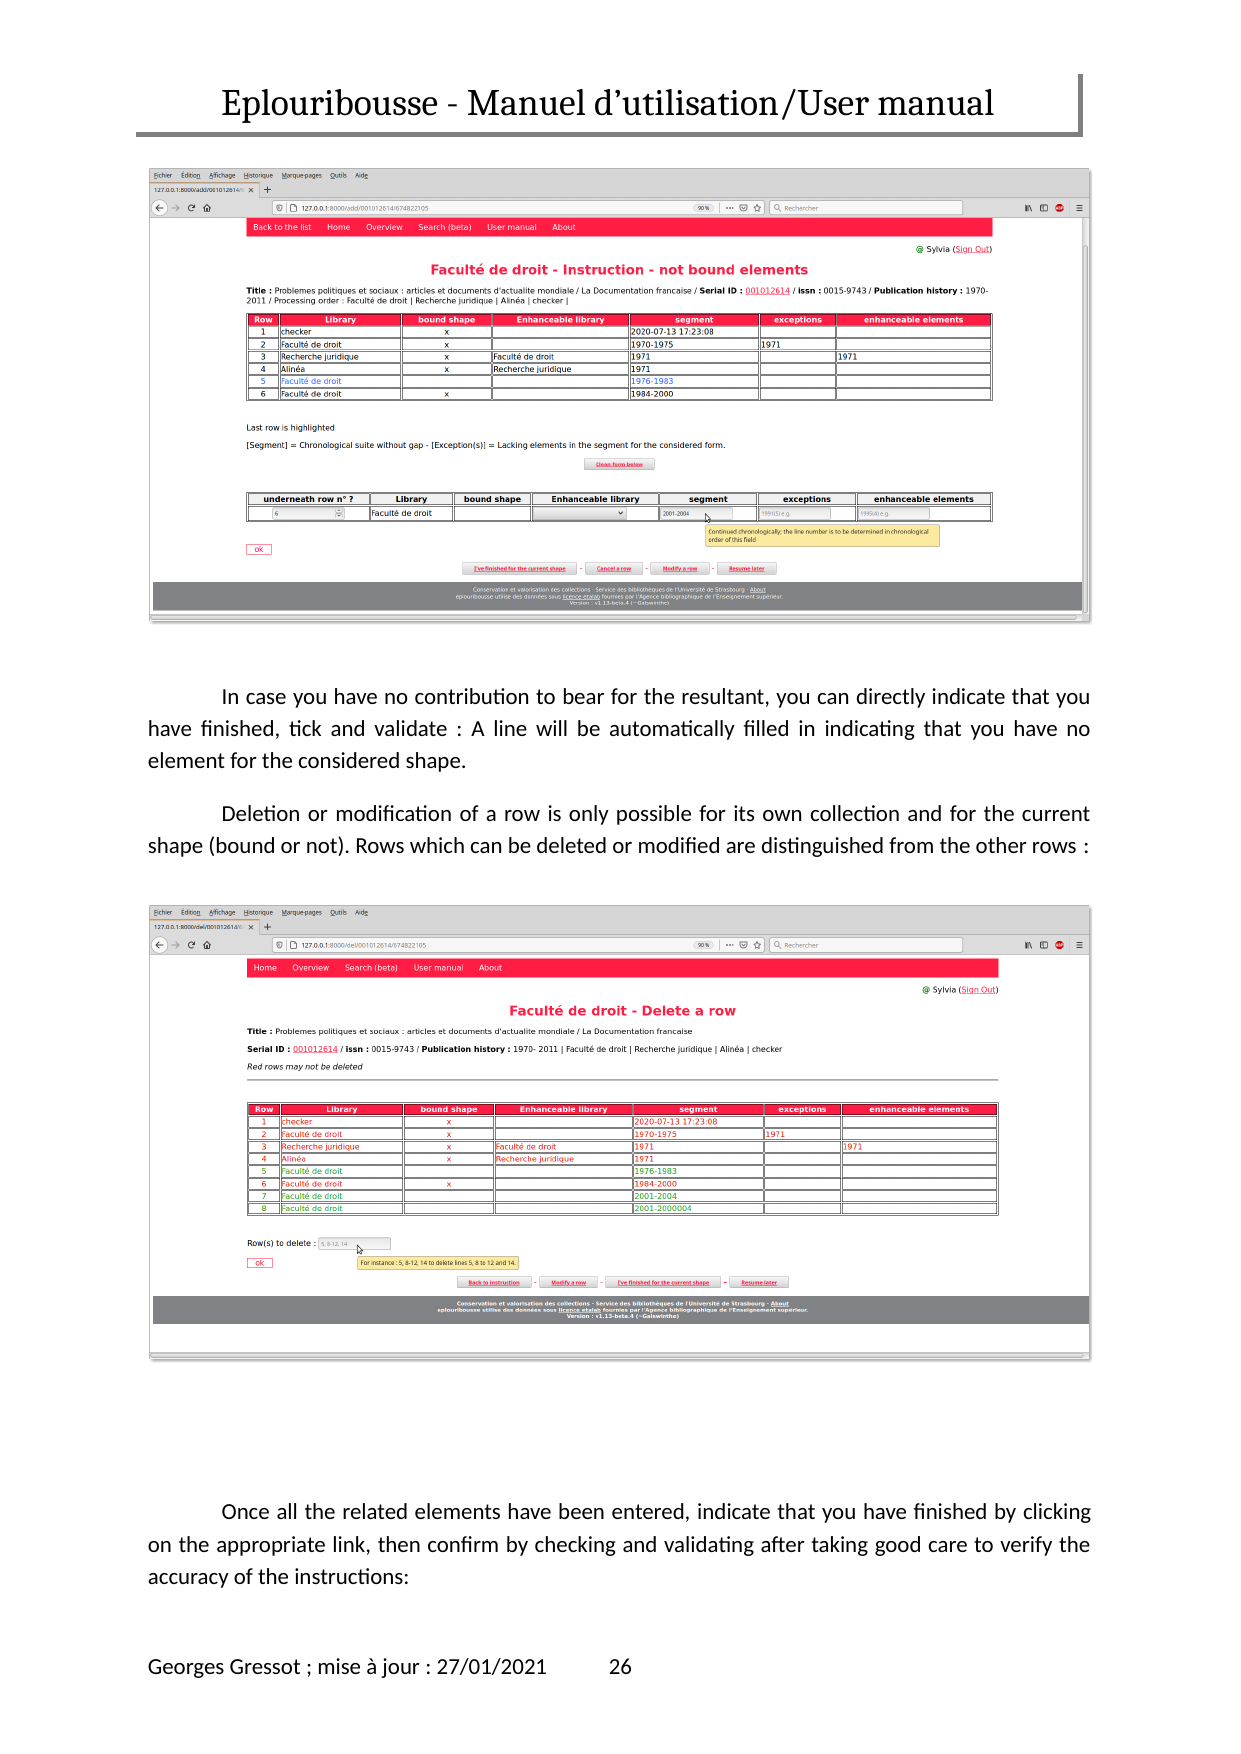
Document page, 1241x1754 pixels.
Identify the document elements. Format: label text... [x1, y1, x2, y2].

picture [147, 904, 1093, 1363]
text Once all the related elements have been entered, indicate that you have finished by clicking on the appropriate link, then confirm by checking and validating after taking good care to verify the accuracy of the instructions: [148, 1497, 1093, 1590]
text In case you have no contribution to bear for the resultant, you can directly indicate that you have finished, tick and validate : A line will be automatically filled in indicating that you have no element for the considered shape. [148, 682, 1093, 774]
text Deletion or modification of a row is only possible for its own collection and for the current shape (bound or not). Rows which can be deleted or modified are distinguished from the other rows : [148, 799, 1093, 859]
picture [147, 166, 1093, 625]
